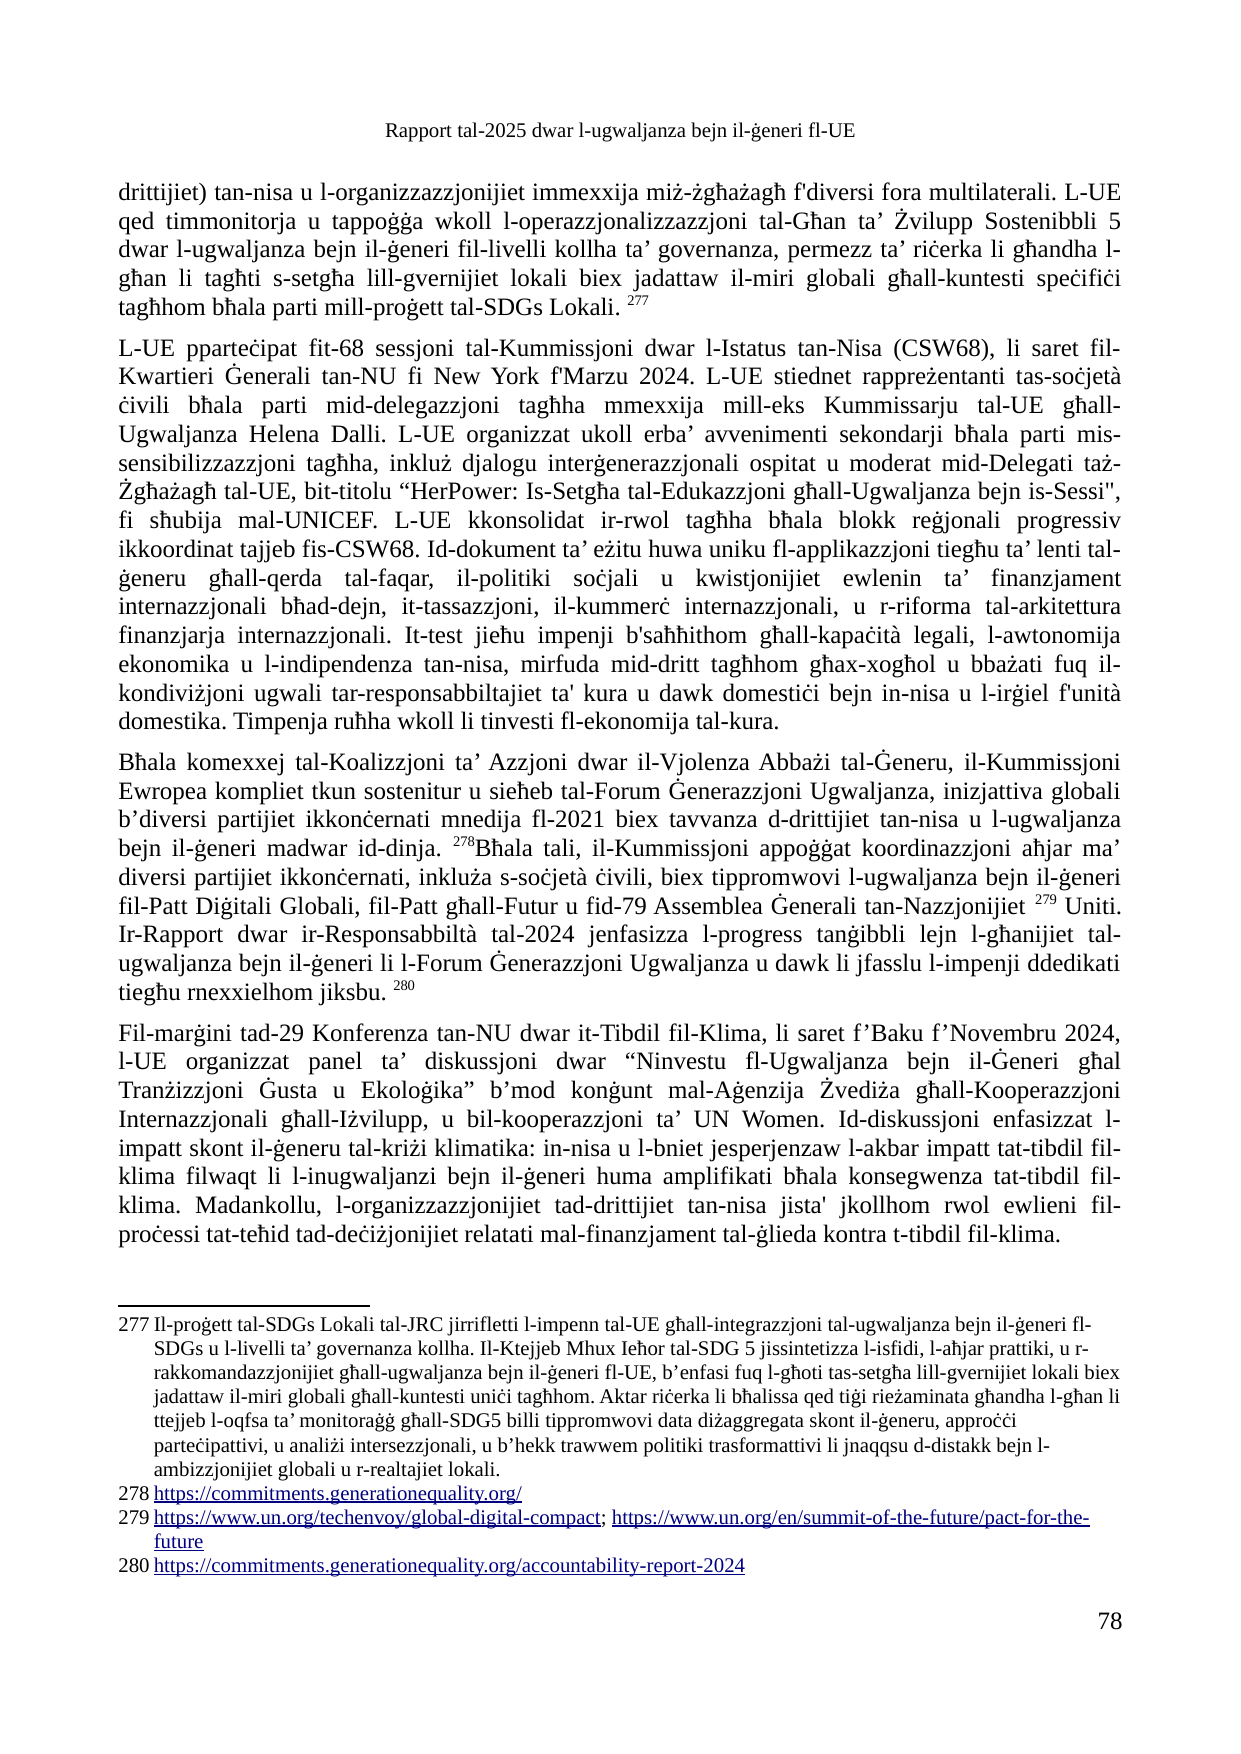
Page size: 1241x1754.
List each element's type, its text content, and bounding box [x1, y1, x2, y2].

text drittijiet) tan-nisa u l-organizzazzjonijiet immexxija miż-żgħażagħ f'diversi fora multilaterali. L-UE qed timmonitorja u tappoġġa wkoll l-operazzjonalizzazzjoni tal-Għan ta’ Żvilupp Sostenibbli 5 dwar l-ugwaljanza bejn il-ġeneri fil-livelli kollha ta’ governanza, permezz ta’ riċerka li għandha l-għan li tagħti s-setgħa lill-gvernijiet lokali biex jadattaw il-miri globali għall-kuntesti speċifiċi tagħhom bħala parti mill-proġett tal-SDGs Lokali. [118, 177, 1122, 321]
text L-UE pparteċipat fit-68 sessjoni tal-Kummissjoni dwar l-Istatus tan-Nisa (CSW68), li saret fil-Kwartieri Ġenerali tan-NU fi New York f'Marzu 2024. L-UE stiednet rappreżentanti tas-soċjetà ċivili bħala parti mid-delegazzjoni tagħha mmexxija mill-eks Kummissarju tal-UE għall-Ugwaljanza Helena Dalli. L-UE organizzat ukoll erba’ avvenimenti sekondarji bħala parti mis-sensibilizzazzjoni tagħha, inkluż djalogu interġenerazzjonali ospitat u moderat mid-Delegati taż-Żgħażagħ tal-UE, bit-titolu “HerPower: Is-Setgħa tal-Edukazzjoni għall-Ugwaljanza bejn is-Sessi", fi sħubija mal-UNICEF. L-UE kkonsolidat ir-rwol tagħha bħala blokk reġjonali progressiv ikkoordinat tajjeb fis-CSW68. Id-dokument ta’ eżitu huwa uniku fl-applikazzjoni tiegħu ta’ lenti tal-ġeneru għall-qerda tal-faqar, il-politiki soċjali u kwistjonijiet ewlenin ta’ finanzjament internazzjonali bħad-dejn, it-tassazzjoni, il-kummerċ internazzjonali, u r-riforma tal-arkitettura finanzjarja internazzjonali. It-test jieħu impenji b'saħħithom għall-kapaċità legali, l-awtonomija ekonomika u l-indipendenza tan-nisa, mirfuda mid-dritt tagħhom għax-xogħol u bbażati fuq il-kondiviżjoni ugwali tar-responsabbiltajiet ta' kura u dawk domestiċi bejn in-nisa u l-irġiel f'unità domestika. Timpenja ruħha wkoll li tinvesti fl-ekonomija tal-kura. [118, 333, 1122, 735]
text https://www.un.org/techenvoy/global-digital-compact; https://www.un.org/en/summit-of-the-future/pact-for-the-future [118, 1505, 1122, 1553]
text https://commitments.generationequality.org/ [118, 1481, 1122, 1505]
text Il-proġett tal-SDGs Lokali tal-JRC jirrifletti l-impenn tal-UE għall-integrazzjoni tal-ugwaljanza bejn il-ġeneri fl-SDGs u l-livelli ta’ governanza kollha. Il-Ktejjeb Mhux Ieħor tal-SDG 5 jissintetizza l-isfidi, l-aħjar prattiki, u r-rakkomandazzjonijiet għall-ugwaljanza bejn il-ġeneri fl-UE, b’enfasi fuq l-għoti tas-setgħa lill-gvernijiet lokali biex jadattaw il-miri globali għall-kuntesti uniċi tagħhom. Aktar riċerka li bħalissa qed tiġi rieżaminata għandha l-għan li ttejjeb l-oqfsa ta’ monitoraġġ għall-SDG5 billi tippromwovi data diżaggregata skont il-ġeneru, approċċi parteċipattivi, u analiżi intersezzjonali, u b’hekk trawwem politiki trasformattivi li jnaqqsu d-distakk bejn l-ambizzjonijiet globali u r-realtajiet lokali. [118, 1312, 1122, 1481]
text https://commitments.generationequality.org/accountability-report-2024 [118, 1553, 1122, 1577]
text Fil-marġini tad-29 Konferenza tan-NU dwar it-Tibdil fil-Klima, li saret f’Baku f’Novembru 2024, l-UE organizzat panel ta’ diskussjoni dwar “Ninvestu fl-Ugwaljanza bejn il-Ġeneri għal Tranżizzjoni Ġusta u Ekoloġika” b’mod konġunt mal-Aġenzija Żvediża għall-Kooperazzjoni Internazzjonali għall-Iżvilupp, u bil-kooperazzjoni ta’ UN Women. Id-diskussjoni enfasizzat l-impatt skont il-ġeneru tal-kriżi klimatika: in-nisa u l-bniet jesperjenzaw l-akbar impatt tat-tibdil fil-klima filwaqt li l-inugwaljanzi bejn il-ġeneri huma amplifikati bħala konsegwenza tat-tibdil fil-klima. Madankollu, l-organizzazzjonijiet tad-drittijiet tan-nisa jista' jkollhom rwol ewlieni fil-proċessi tat-teħid tad-deċiżjonijiet relatati mal-finanzjament tal-ġlieda kontra t-tibdil fil-klima. [118, 1018, 1122, 1248]
text Bħala komexxej tal-Koalizzjoni ta’ Azzjoni dwar il-Vjolenza Abbażi tal-Ġeneru, il-Kummissjoni Ewropea kompliet tkun sostenitur u sieħeb tal-Forum Ġenerazzjoni Ugwaljanza, inizjattiva globali b’diversi partijiet ikkonċernati mnedija fl-2021 biex tavvanza d-drittijiet tan-nisa u l-ugwaljanza bejn il-ġeneri madwar id-dinja. Bħala tali, il-Kummissjoni appoġġat koordinazzjoni aħjar ma’ diversi partijiet ikkonċernati, inkluża s-soċjetà ċivili, biex tippromwovi l-ugwaljanza bejn il-ġeneri fil-Patt Diġitali Globali, fil-Patt għall-Futur u fid-79 Assemblea Ġenerali tan-Nazzjonijiet Uniti. Ir-Rapport dwar ir-Responsabbiltà tal-2024 jenfasizza l-progress tanġibbli lejn l-għanijiet tal-ugwaljanza bejn il-ġeneri li l-Forum Ġenerazzjoni Ugwaljanza u dawk li jfasslu l-impenji ddedikati tiegħu rnexxielhom jiksbu. [118, 747, 1122, 1006]
